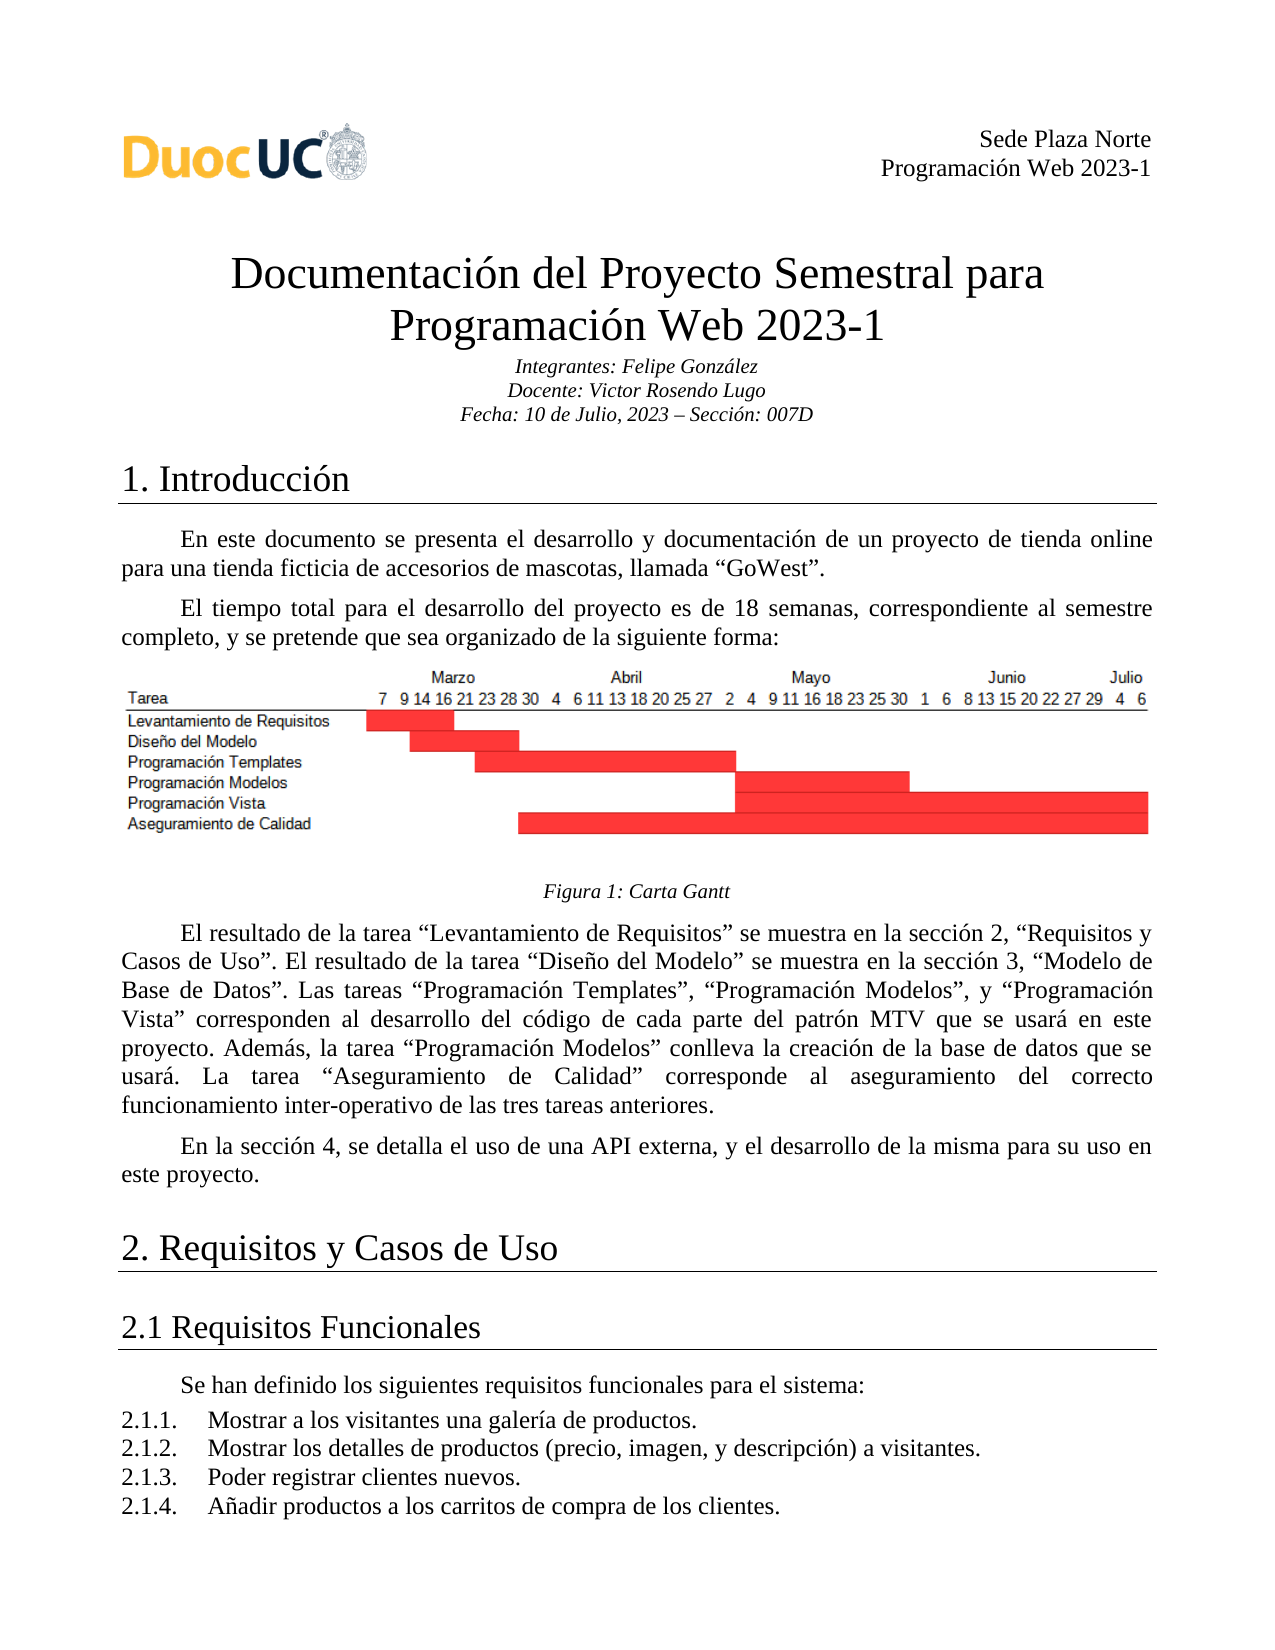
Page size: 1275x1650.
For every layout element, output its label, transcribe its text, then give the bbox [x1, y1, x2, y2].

text El tiempo total para el desarrollo del proyecto es de 18 semanas, correspondiente al semestre completo, y se pretende que sea organizado de la siguiente forma: [118, 591, 1157, 654]
subtitle 2. Requisitos y Casos de Uso [118, 1222, 1157, 1271]
list Añadir productos a los carritos de compra de los clientes. [118, 1491, 1157, 1523]
text Se han definido los siguientes requisitos funcionales para el sistema: [118, 1367, 1157, 1399]
title Documentación del Proyecto Semestral para Programación Web 2023-1 [118, 245, 1157, 351]
text Integrantes: Felipe González [118, 351, 1157, 378]
table_header [118, 660, 1157, 873]
text En este documento se presenta el desarrollo y documentación de un proyecto de tienda online para una tienda ficticia de accesorios de mascotas, llamada “GoWest”. [118, 521, 1157, 582]
text El resultado de la tarea “Levantamiento de Requisitos” se muestra en la sección 2, “Requisitos y Casos de Uso”. El resultado de la tarea “Diseño del Modelo” se muestra en la sección 3, “Modelo de Base de Datos”. Las tareas “Programación Templates”, “Programación Modelos”, y “Programación Vista” corresponden al desarrollo del código de cada parte del patrón MTV que se usará en este proyecto. Además, la tarea “Programación Modelos” conlleva la creación de la base de datos que se usará. La tarea “Aseguramiento de Calidad” corresponde al aseguramiento del correcto funcionamiento inter-operativo de las tres tareas anteriores. [118, 915, 1157, 1119]
list Mostrar a los visitantes una galería de productos. [118, 1402, 1157, 1433]
picture [123, 665, 1152, 839]
list Poder registrar clientes nuevos. [118, 1462, 1157, 1491]
text Fecha: 10 de Julio, 2023 – Sección: 007D [118, 402, 1157, 429]
text En la sección 4, se detalla el uso de una API externa, y el desarrollo de la misma para su uso en este proyecto. [118, 1128, 1157, 1191]
picture [123, 123, 367, 180]
table_cell Figura 1: Carta Gantt [118, 873, 1157, 909]
text Docente: Victor Rosendo Lugo [118, 378, 1157, 402]
subtitle 1. Introducción [118, 454, 1157, 503]
list Mostrar los detalles de productos (precio, imagen, y descripción) a visitantes. [118, 1433, 1157, 1462]
subtitle 2.1 Requisitos Funcionales [118, 1304, 1157, 1349]
